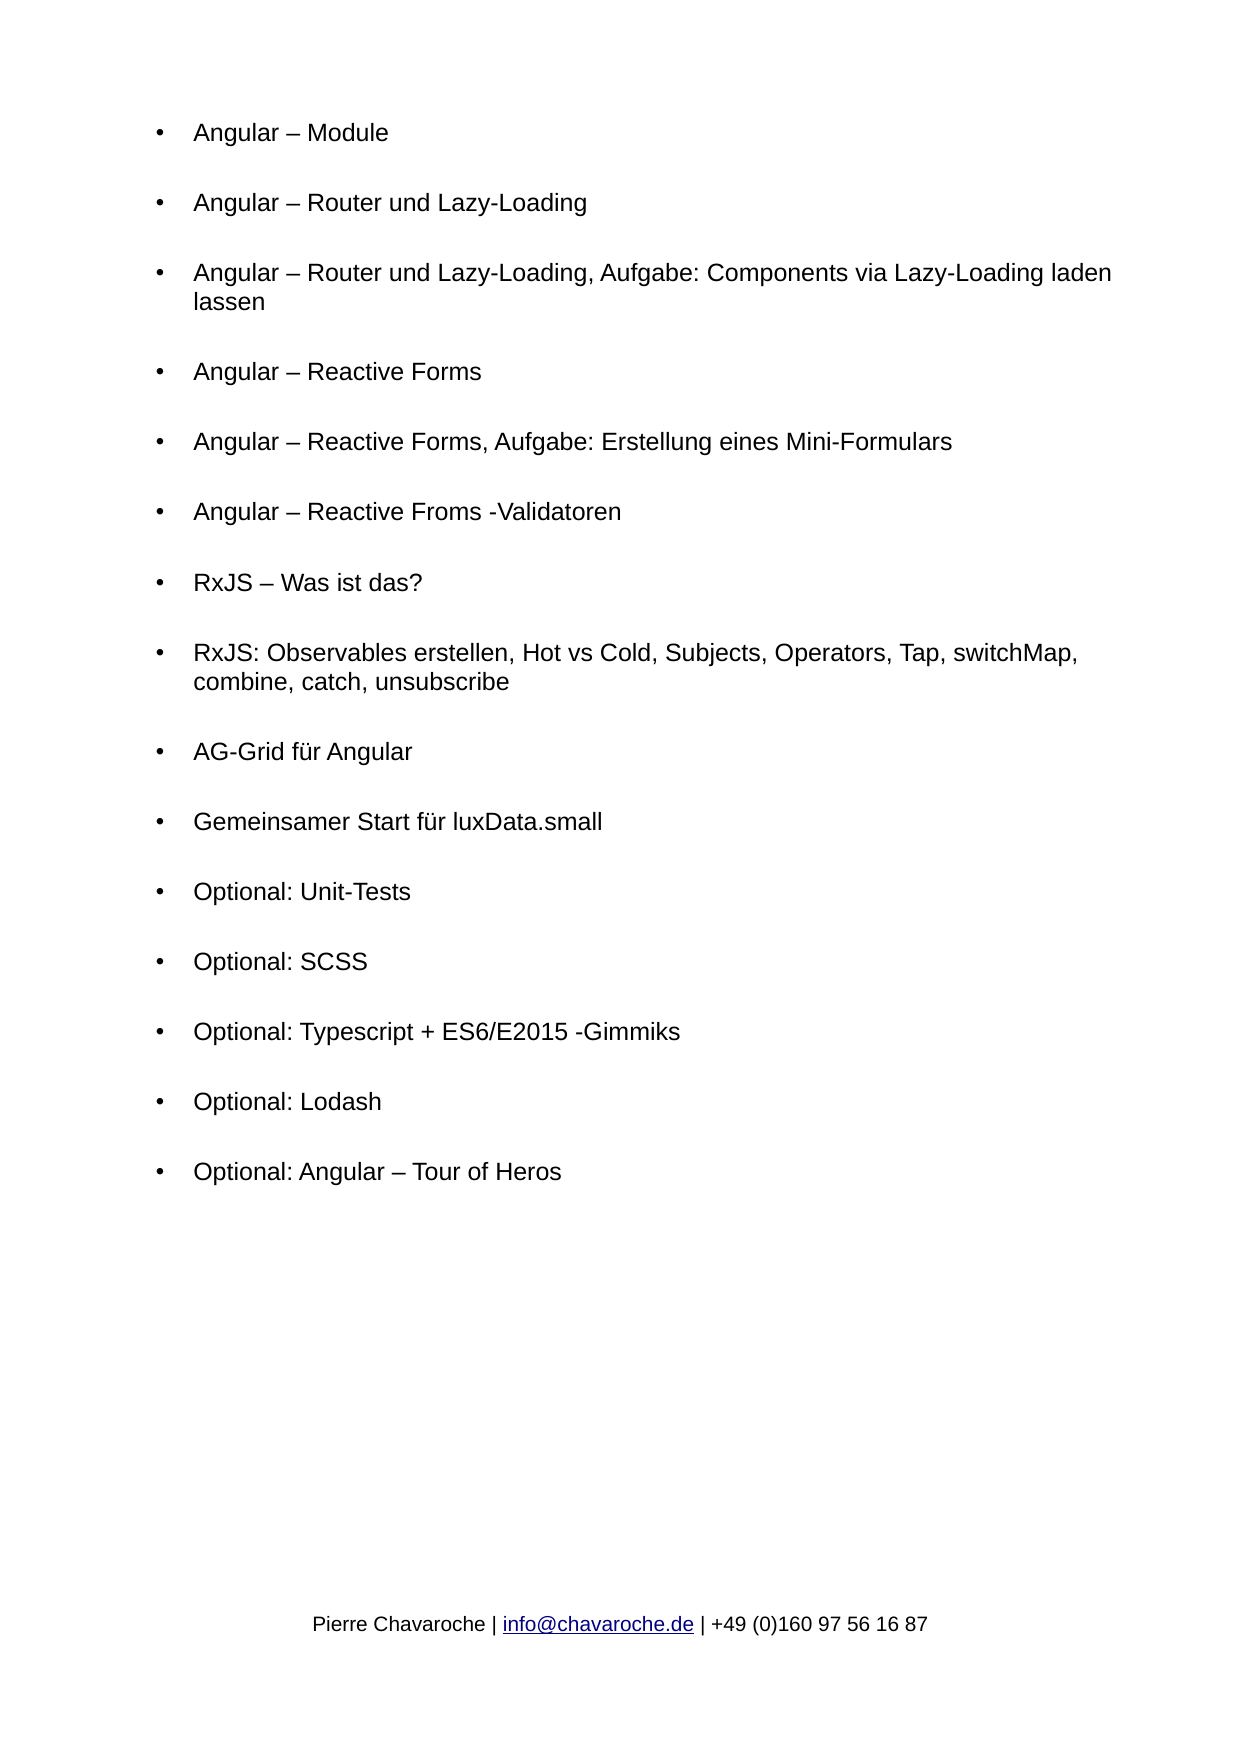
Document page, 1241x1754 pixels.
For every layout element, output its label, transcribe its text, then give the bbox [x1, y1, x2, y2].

list Optional: Unit-Tests [156, 877, 1122, 934]
list Angular – Reactive Forms, Aufgabe: Erstellung eines Mini-Formulars [156, 427, 1122, 485]
list Angular – Reactive Forms [156, 357, 1122, 415]
list Optional: Typescript + ES6/E2015 -Gimmiks [156, 1017, 1122, 1074]
list Optional: SCSS [156, 947, 1122, 1004]
list Angular – Router und Lazy-Loading, Aufgabe: Components via Lazy-Loading laden lassen [156, 258, 1122, 345]
list RxJS – Was ist das? [156, 567, 1122, 625]
list RxJS: Observables erstellen, Hot vs Cold, Subjects, Operators, Tap, switchMap, combine, catch, unsubscribe [156, 638, 1122, 724]
list AG-Grid für Angular [156, 736, 1122, 794]
list Optional: Lodash [156, 1087, 1122, 1144]
list Angular – Router und Lazy-Loading [156, 188, 1122, 246]
list Gemeinsamer Start für luxData.small [156, 807, 1122, 864]
list Optional: Angular – Tour of Heros [156, 1157, 1122, 1186]
list Angular – Module [156, 118, 1122, 176]
list Angular – Reactive Froms -Validatoren [156, 497, 1122, 555]
